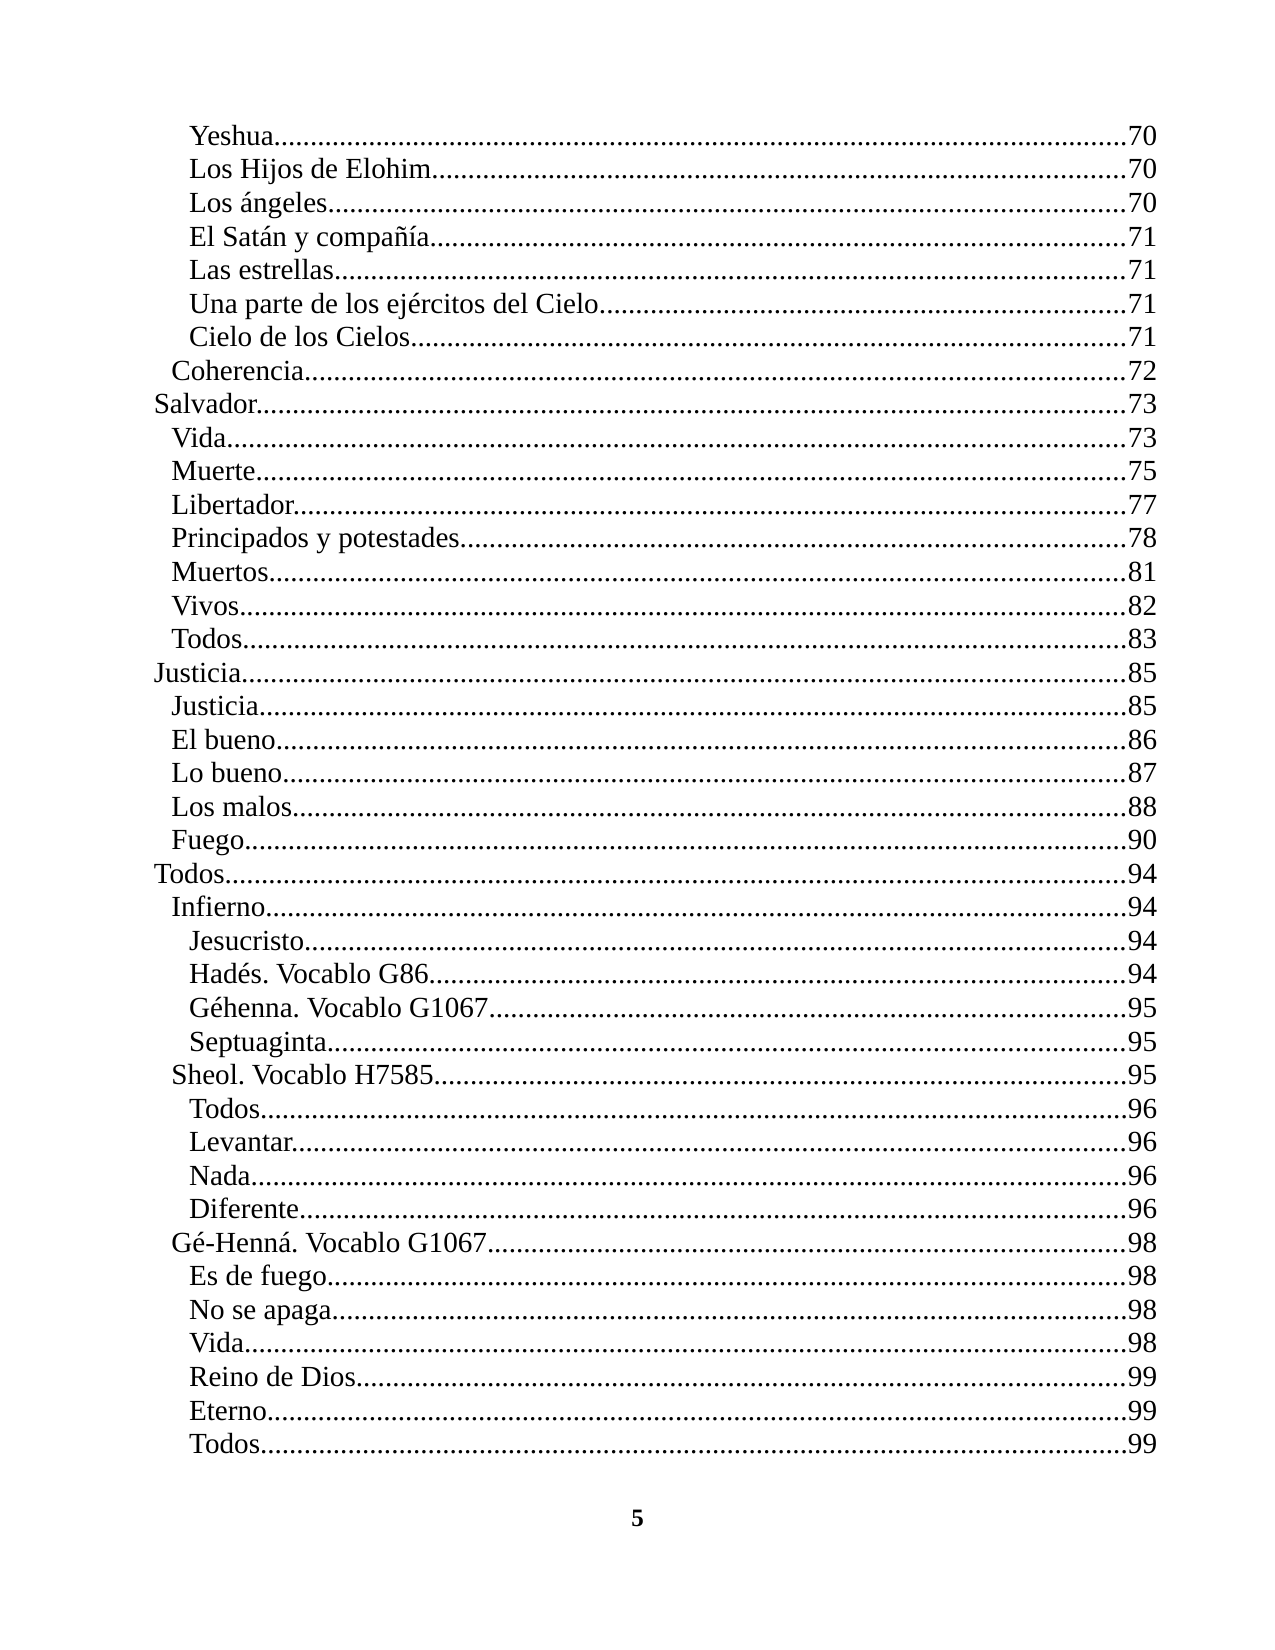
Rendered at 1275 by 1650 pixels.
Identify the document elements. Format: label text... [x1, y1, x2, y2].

text Infierno. 94 [171, 889, 1157, 923]
text Septuaginta. 95 [189, 1024, 1157, 1057]
text Jesucristo. 94 [189, 923, 1157, 957]
text Vivos. 82 [171, 588, 1157, 621]
text Diferente. 96 [189, 1191, 1157, 1225]
text Todos. 94 [153, 856, 1157, 889]
text Gé-Henná. Vocablo G1067. 98 [171, 1225, 1157, 1258]
text Vida. 73 [171, 420, 1157, 453]
text Cielo de los Cielos. 71 [189, 319, 1157, 353]
text Todos. 83 [171, 621, 1157, 655]
text Lo bueno. 87 [171, 755, 1157, 789]
text Fuego. 90 [171, 822, 1157, 856]
text Salvador. 73 [153, 386, 1157, 420]
text Géhenna. Vocablo G1067. 95 [189, 990, 1157, 1024]
text Libertador. 77 [171, 487, 1157, 521]
text Los ángeles. 70 [189, 185, 1157, 219]
text Sheol. Vocablo H7585. 95 [171, 1057, 1157, 1091]
text Los Hijos de Elohim. 70 [189, 152, 1157, 185]
text Coherencia. 72 [171, 353, 1157, 386]
text Justicia. 85 [153, 655, 1157, 688]
text Hadés. Vocablo G86. 94 [189, 957, 1157, 990]
text Yeshua. 70 [189, 118, 1157, 152]
text Principados y potestades. 78 [171, 521, 1157, 554]
text El Satán y compañía. 71 [189, 219, 1157, 252]
text Nada. 96 [189, 1158, 1157, 1191]
text Levantar. 96 [189, 1124, 1157, 1158]
text Muerte. 75 [171, 453, 1157, 487]
text Las estrellas. 71 [189, 252, 1157, 286]
text Todos. 99 [189, 1426, 1157, 1460]
text Muertos. 81 [171, 554, 1157, 588]
text No se apaga. 98 [189, 1292, 1157, 1326]
text Una parte de los ejércitos del Cielo. 71 [189, 286, 1157, 319]
text Reino de Dios. 99 [189, 1359, 1157, 1393]
text Justicia. 85 [171, 688, 1157, 722]
text Los malos. 88 [171, 789, 1157, 822]
text Todos. 96 [189, 1091, 1157, 1124]
text El bueno. 86 [171, 722, 1157, 755]
text Vida. 98 [189, 1326, 1157, 1359]
text Eterno. 99 [189, 1393, 1157, 1426]
text Es de fuego. 98 [189, 1258, 1157, 1292]
